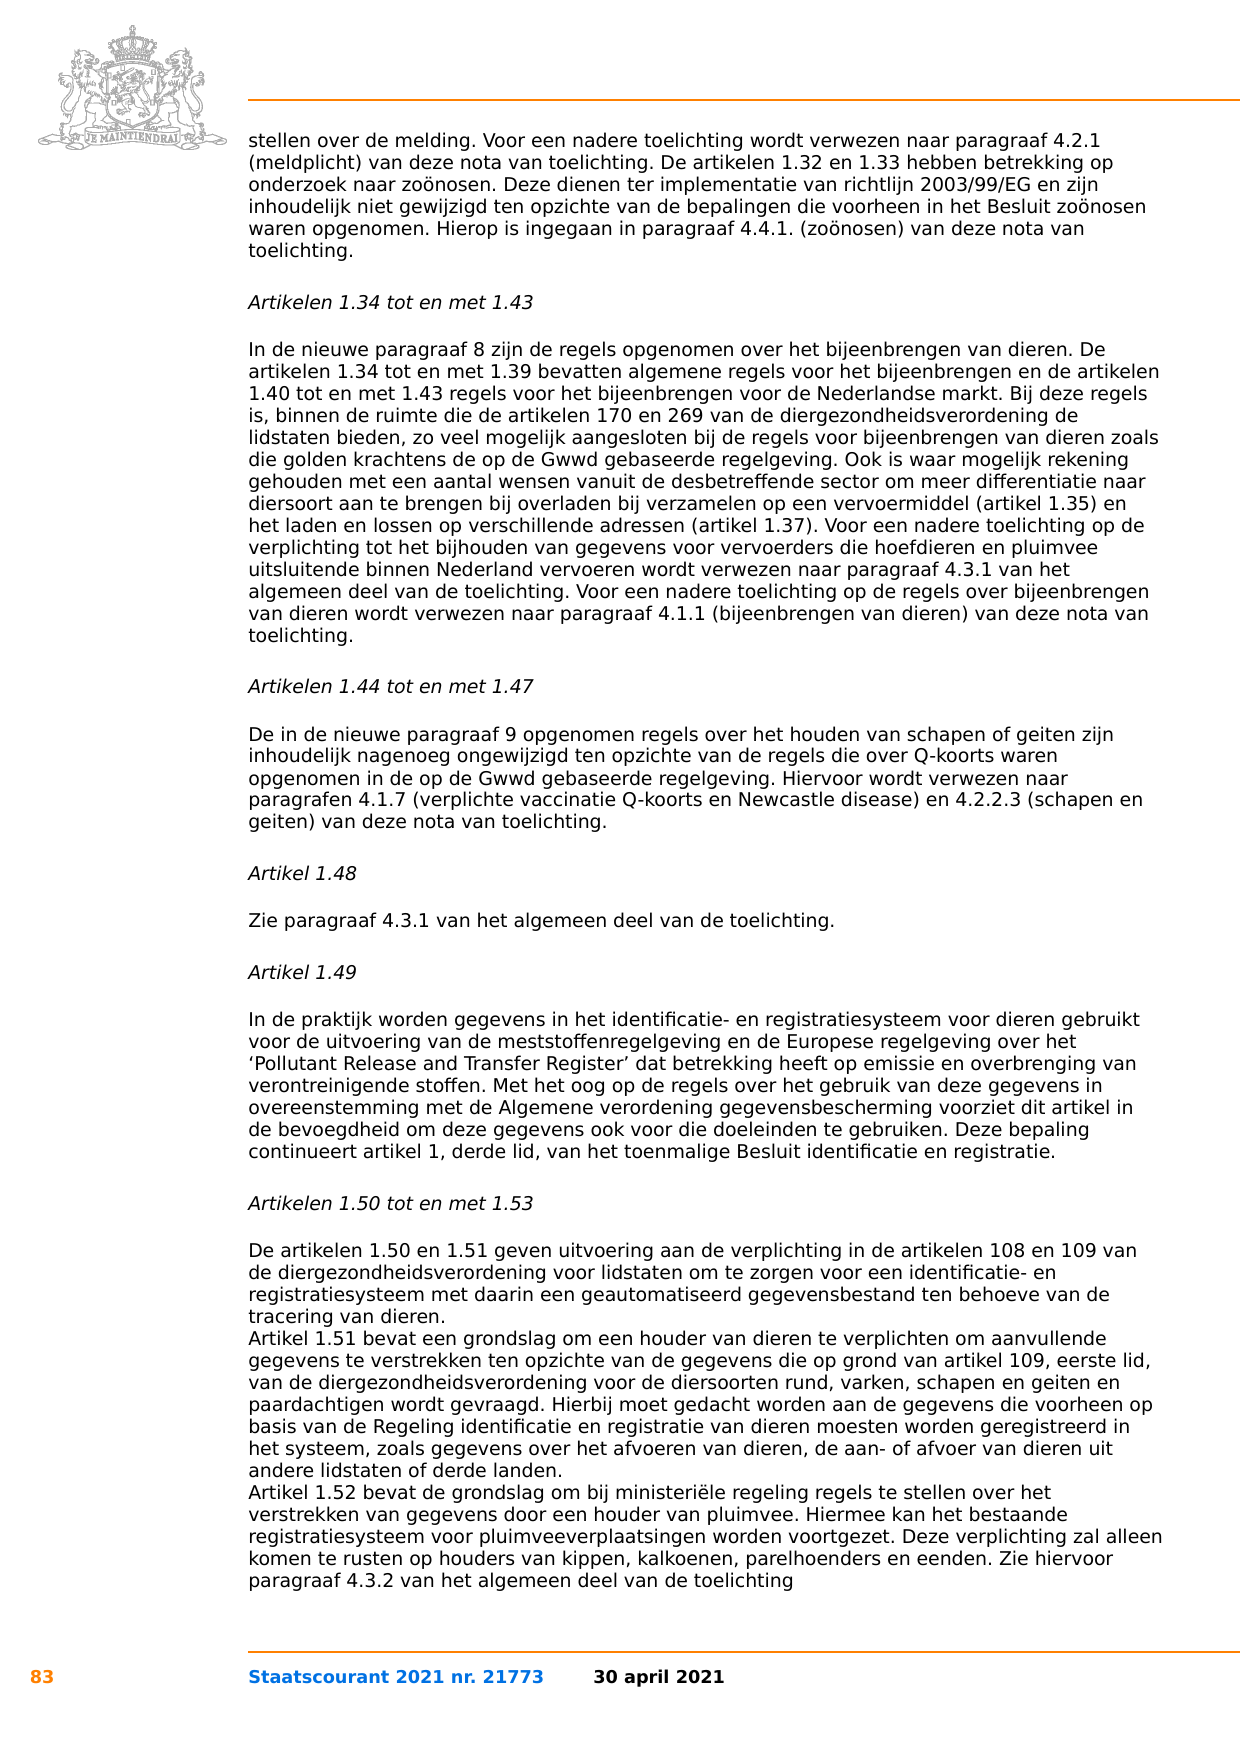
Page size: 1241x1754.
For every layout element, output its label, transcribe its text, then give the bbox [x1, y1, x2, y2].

subtitle Artikelen 1.44 tot en met 1.47 [248, 676, 1163, 698]
subtitle Artikel 1.48 [248, 863, 1163, 885]
text Artikel 1.52 bevat de grondslag om bij ministeriële regeling regels te stellen over het verstrekken van gegevens door een houder van pluimvee. Hiermee kan het bestaande registratiesysteem voor pluimveeverplaatsingen worden voortgezet. Deze verplichting zal alleen komen te rusten op houders van kippen, kalkoenen, parelhoenders en eenden. Zie hiervoor paragraaf 4.3.2 van het algemeen deel van de toelichting [248, 1482, 1163, 1592]
text De artikelen 1.50 en 1.51 geven uitvoering aan de verplichting in de artikelen 108 en 109 van de diergezondheidsverordening voor lidstaten om te zorgen voor een identificatie- en registratiesysteem met daarin een geautomatiseerd gegevensbestand ten behoeve van de tracering van dieren. [248, 1240, 1163, 1328]
text In de praktijk worden gegevens in het identificatie- en registratiesysteem voor dieren gebruikt voor de uitvoering van de meststoffenregelgeving en de Europese regelgeving over het ‘Pollutant Release and Transfer Register’ dat betrekking heeft op emissie en overbrenging van verontreinigende stoffen. Met het oog op de regels over het gebruik van deze gegevens in overeenstemming met de Algemene verordening gegevensbescherming voorziet dit artikel in de bevoegdheid om deze gegevens ook voor die doeleinden te gebruiken. Deze bepaling continueert artikel 1, derde lid, van het toenmalige Besluit identificatie en registratie. [248, 1009, 1163, 1163]
subtitle Artikelen 1.34 tot en met 1.43 [248, 292, 1163, 314]
text Artikel 1.51 bevat een grondslag om een houder van dieren te verplichten om aanvullende gegevens te verstrekken ten opzichte van de gegevens die op grond van artikel 109, eerste lid, van de diergezondheidsverordening voor de diersoorten rund, varken, schapen en geiten en paardachtigen wordt gevraagd. Hierbij moet gedacht worden aan de gegevens die voorheen op basis van de Regeling identificatie en registratie van dieren moesten worden geregistreerd in het systeem, zoals gegevens over het afvoeren van dieren, de aan- of afvoer van dieren uit andere lidstaten of derde landen. [248, 1328, 1163, 1482]
picture [38, 25, 227, 150]
text Zie paragraaf 4.3.1 van het algemeen deel van de toelichting. [248, 910, 1163, 932]
text In de nieuwe paragraaf 8 zijn de regels opgenomen over het bijeenbrengen van dieren. De artikelen 1.34 tot en met 1.39 bevatten algemene regels voor het bijeenbrengen en de artikelen 1.40 tot en met 1.43 regels voor het bijeenbrengen voor de Nederlandse markt. Bij deze regels is, binnen de ruimte die de artikelen 170 en 269 van de diergezondheidsverordening de lidstaten bieden, zo veel mogelijk aangesloten bij de regels voor bijeenbrengen van dieren zoals die golden krachtens de op de Gwwd gebaseerde regelgeving. Ook is waar mogelijk rekening gehouden met een aantal wensen vanuit de desbetreffende sector om meer differentiatie naar diersoort aan te brengen bij overladen bij verzamelen op een vervoermiddel (artikel 1.35) en het laden en lossen op verschillende adressen (artikel 1.37). Voor een nadere toelichting op de verplichting tot het bijhouden van gegevens voor vervoerders die hoefdieren en pluimvee uitsluitende binnen Nederland vervoeren wordt verwezen naar paragraaf 4.3.1 van het algemeen deel van de toelichting. Voor een nadere toelichting op de regels over bijeenbrengen van dieren wordt verwezen naar paragraaf 4.1.1 (bijeenbrengen van dieren) van deze nota van toelichting. [248, 339, 1163, 646]
subtitle Artikel 1.49 [248, 962, 1163, 984]
text stellen over de melding. Voor een nadere toelichting wordt verwezen naar paragraaf 4.2.1 (meldplicht) van deze nota van toelichting. De artikelen 1.32 en 1.33 hebben betrekking op onderzoek naar zoönosen. Deze dienen ter implementatie van richtlijn 2003/99/EG en zijn inhoudelijk niet gewijzigd ten opzichte van de bepalingen die voorheen in het Besluit zoönosen waren opgenomen. Hierop is ingegaan in paragraaf 4.4.1. (zoönosen) van deze nota van toelichting. [248, 130, 1163, 262]
text De in de nieuwe paragraaf 9 opgenomen regels over het houden van schapen of geiten zijn inhoudelijk nagenoeg ongewijzigd ten opzichte van de regels die over Q-koorts waren opgenomen in de op de Gwwd gebaseerde regelgeving. Hiervoor wordt verwezen naar paragrafen 4.1.7 (verplichte vaccinatie Q-koorts en Newcastle disease) en 4.2.2.3 (schapen en geiten) van deze nota van toelichting. [248, 723, 1163, 833]
subtitle Artikelen 1.50 tot en met 1.53 [248, 1193, 1163, 1215]
